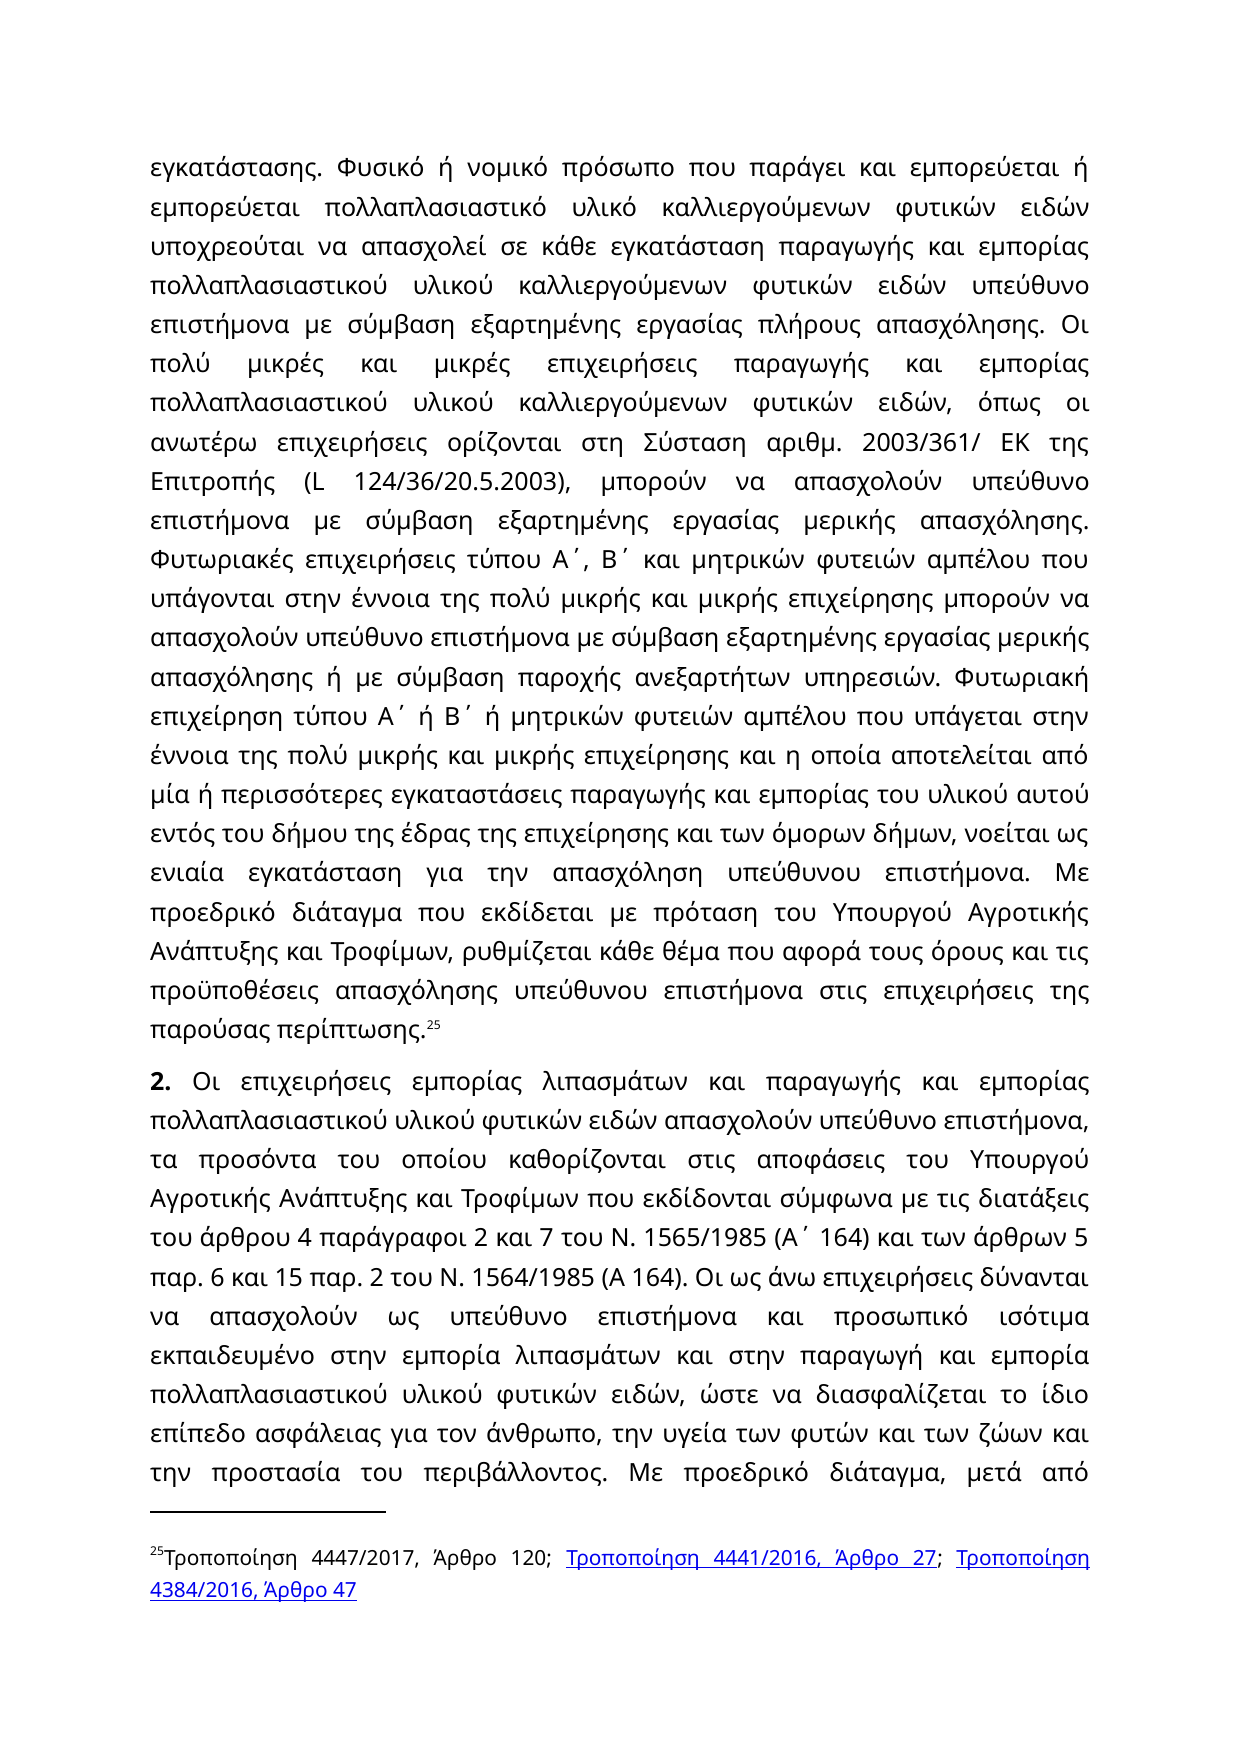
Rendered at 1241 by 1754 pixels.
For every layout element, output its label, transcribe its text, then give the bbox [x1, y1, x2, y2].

text Τροποποίηση 4447/2017, Άρθρο 120; Τροποποίηση 4441/2016, Άρθρο 27; Τροποποίηση 4384/2016, Άρθρο 47 [150, 1543, 1090, 1604]
text εγκατάστασης. Φυσικό ή νομικό πρόσωπο που παράγει και εμπορεύεται ή εμπορεύεται πολλαπλασιαστικό υλικό καλλιεργούμενων φυτικών ειδών υποχρεούται να απασχολεί σε κάθε εγκατάσταση παραγωγής και εμπορίας πολλαπλασιαστικού υλικού καλλιεργούμενων φυτικών ειδών υπεύθυνο επιστήμονα με σύμβαση εξαρτημένης εργασίας πλήρους απασχόλησης. Οι πολύ μικρές και μικρές επιχειρήσεις παραγωγής και εμπορίας πολλαπλασιαστικού υλικού καλλιεργούμενων φυτικών ειδών, όπως οι ανωτέρω επιχειρήσεις ορίζονται στη Σύσταση αριθμ. 2003/361/ ΕΚ της Επιτροπής (L 124/36/20.5.2003), μπορούν να απασχολούν υπεύθυνο επιστήμονα με σύμβαση εξαρτημένης εργασίας μερικής απασχόλησης. Φυτωριακές επιχειρήσεις τύπου Α΄, Β΄ και μητρικών φυτειών αμπέλου που υπάγονται στην έννοια της πολύ μικρής και μικρής επιχείρησης μπορούν να απασχολούν υπεύθυνο επιστήμονα με σύμβαση εξαρτημένης εργασίας μερικής απασχόλησης ή με σύμβαση παροχής ανεξαρτήτων υπηρεσιών. Φυτωριακή επιχείρηση τύπου Α΄ ή Β΄ ή μητρικών φυτειών αμπέλου που υπάγεται στην έννοια της πολύ μικρής και μικρής επιχείρησης και η οποία αποτελείται από μία ή περισσότερες εγκαταστάσεις παραγωγής και εμπορίας του υλικού αυτού εντός του δήμου της έδρας της επιχείρησης και των όμορων δήμων, νοείται ως ενιαία εγκατάσταση για την απασχόληση υπεύθυνου επιστήμονα. Με προεδρικό διάταγμα που εκδίδεται με πρόταση του Υπουργού Αγροτικής Ανάπτυξης και Τροφίμων, ρυθμίζεται κάθε θέμα που αφορά τους όρους και τις προϋποθέσεις απασχόλησης υπεύθυνου επιστήμονα στις επιχειρήσεις της παρούσας περίπτωσης. [150, 150, 1090, 1046]
text 2. Οι επιχειρήσεις εμπορίας λιπασμάτων και παραγωγής και εμπορίας πολλαπλασιαστικού υλικού φυτικών ειδών απασχολούν υπεύθυνο επιστήμονα, τα προσόντα του οποίου καθορίζονται στις αποφάσεις του Υπουργού Αγροτικής Ανάπτυξης και Τροφίμων που εκδίδονται σύμφωνα με τις διατάξεις του άρθρου 4 παράγραφοι 2 και 7 του Ν. 1565/1985 (Α΄ 164) και των άρθρων 5 παρ. 6 και 15 παρ. 2 του Ν. 1564/1985 (Α 164). Οι ως άνω επιχειρήσεις δύνανται να απασχολούν ως υπεύθυνο επιστήμονα και προσωπικό ισότιμα εκπαιδευμένο στην εμπορία λιπασμάτων και στην παραγωγή και εμπορία πολλαπλασιαστικού υλικού φυτικών ειδών, ώστε να διασφαλίζεται το ίδιο επίπεδο ασφάλειας για τον άνθρωπο, την υγεία των φυτών και των ζώων και την προστασία του περιβάλλοντος. Με προεδρικό διάταγμα, μετά από [150, 1063, 1090, 1489]
